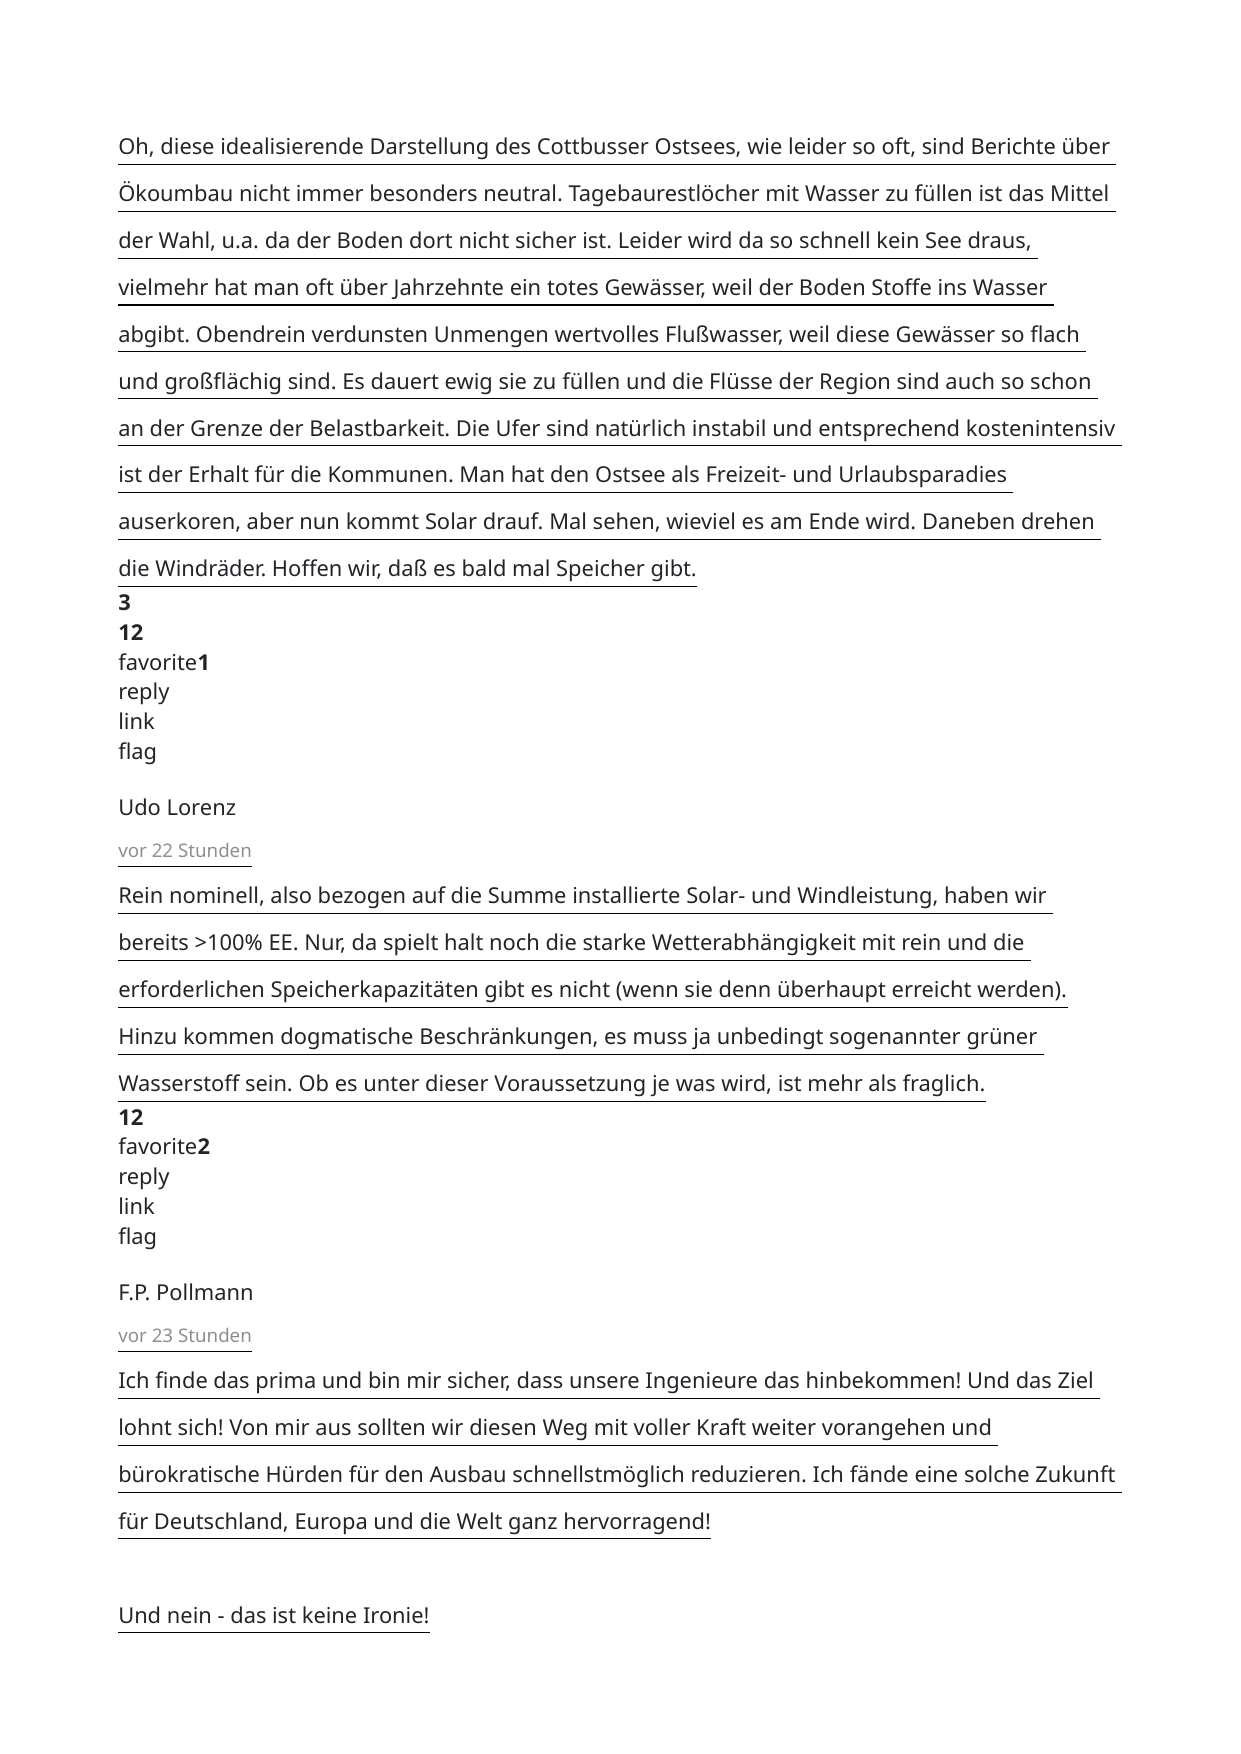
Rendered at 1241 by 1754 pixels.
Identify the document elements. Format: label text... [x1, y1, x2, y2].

text Udo Lorenz [118, 781, 1114, 822]
text link [118, 1191, 1122, 1221]
text vor 22 Stunden [118, 837, 1122, 867]
text F.P. Pollmann [118, 1266, 1114, 1307]
text reply [118, 676, 1122, 706]
text flag [118, 1221, 1122, 1251]
text 3 [118, 587, 1122, 617]
text Ich finde das prima und bin mir sicher, dass unsere Ingenieure das hinbekommen! Und das Ziel lohnt sich! Von mir aus sollten wir diesen Weg mit voller Kraft weiter vorangehen und bürokratische Hürden für den Ausbau schnellstmöglich reduzieren. Ich fände eine solche Zukunft [118, 1352, 1122, 1492]
text ist der Erhalt für die Kommunen. Man hat den Ostsee als Freizeit- und Urlaubsparadies auserkoren, aber nun kommt Solar drauf. Mal sehen, wieviel es am Ende wird. Daneben drehen die Windräder. Hoffen wir, daß es bald mal Speicher gibt. [118, 446, 1122, 587]
text 12 [118, 617, 1122, 646]
text Rein nominell, also bezogen auf die Summe installierte Solar- und Windleistung, haben wir bereits >100% EE. Nur, da spielt halt noch die starke Wetterabhängigkeit mit rein und die erforderlichen Speicherkapazitäten gibt es nicht (wenn sie denn überhaupt erreicht werden). Hinzu kommen dogmatische Beschränkungen, es muss ja unbedingt sogenannter grüner Wasserstoff sein. Ob es unter dieser Voraussetzung je was wird, ist mehr als fraglich. [118, 867, 1122, 1102]
text favorite2 [118, 1131, 1122, 1161]
text reply [118, 1161, 1122, 1191]
text Oh, diese idealisierende Darstellung des Cottbusser Ostsees, wie leider so oft, sind Berichte über Ökoumbau nicht immer besonders neutral. Tagebaurestlöcher mit Wasser zu füllen ist das Mittel der Wahl, u.a. da der Boden dort nicht sicher ist. Leider wird da so schnell kein See draus, vielmehr hat man oft über Jahrzehnte ein totes Gewässer, weil der Boden Stoffe ins Wasser abgibt. Obendrein verdunsten Unmengen wertvolles Flußwasser, weil diese Gewässer so flach und großflächig sind. Es dauert ewig sie zu füllen und die Flüsse der Region sind auch so schon an der Grenze der Belastbarkeit. Die Ufer sind natürlich instabil und entsprechend kostenintensiv [118, 118, 1122, 445]
text vor 23 Stunden [118, 1322, 1122, 1352]
text 12 [118, 1102, 1122, 1131]
text favorite1 [118, 646, 1122, 676]
text für Deutschland, Europa und die Welt ganz hervorragend! Und nein - das ist keine Ironie! [118, 1493, 1122, 1633]
text flag [118, 736, 1122, 766]
text link [118, 706, 1122, 736]
